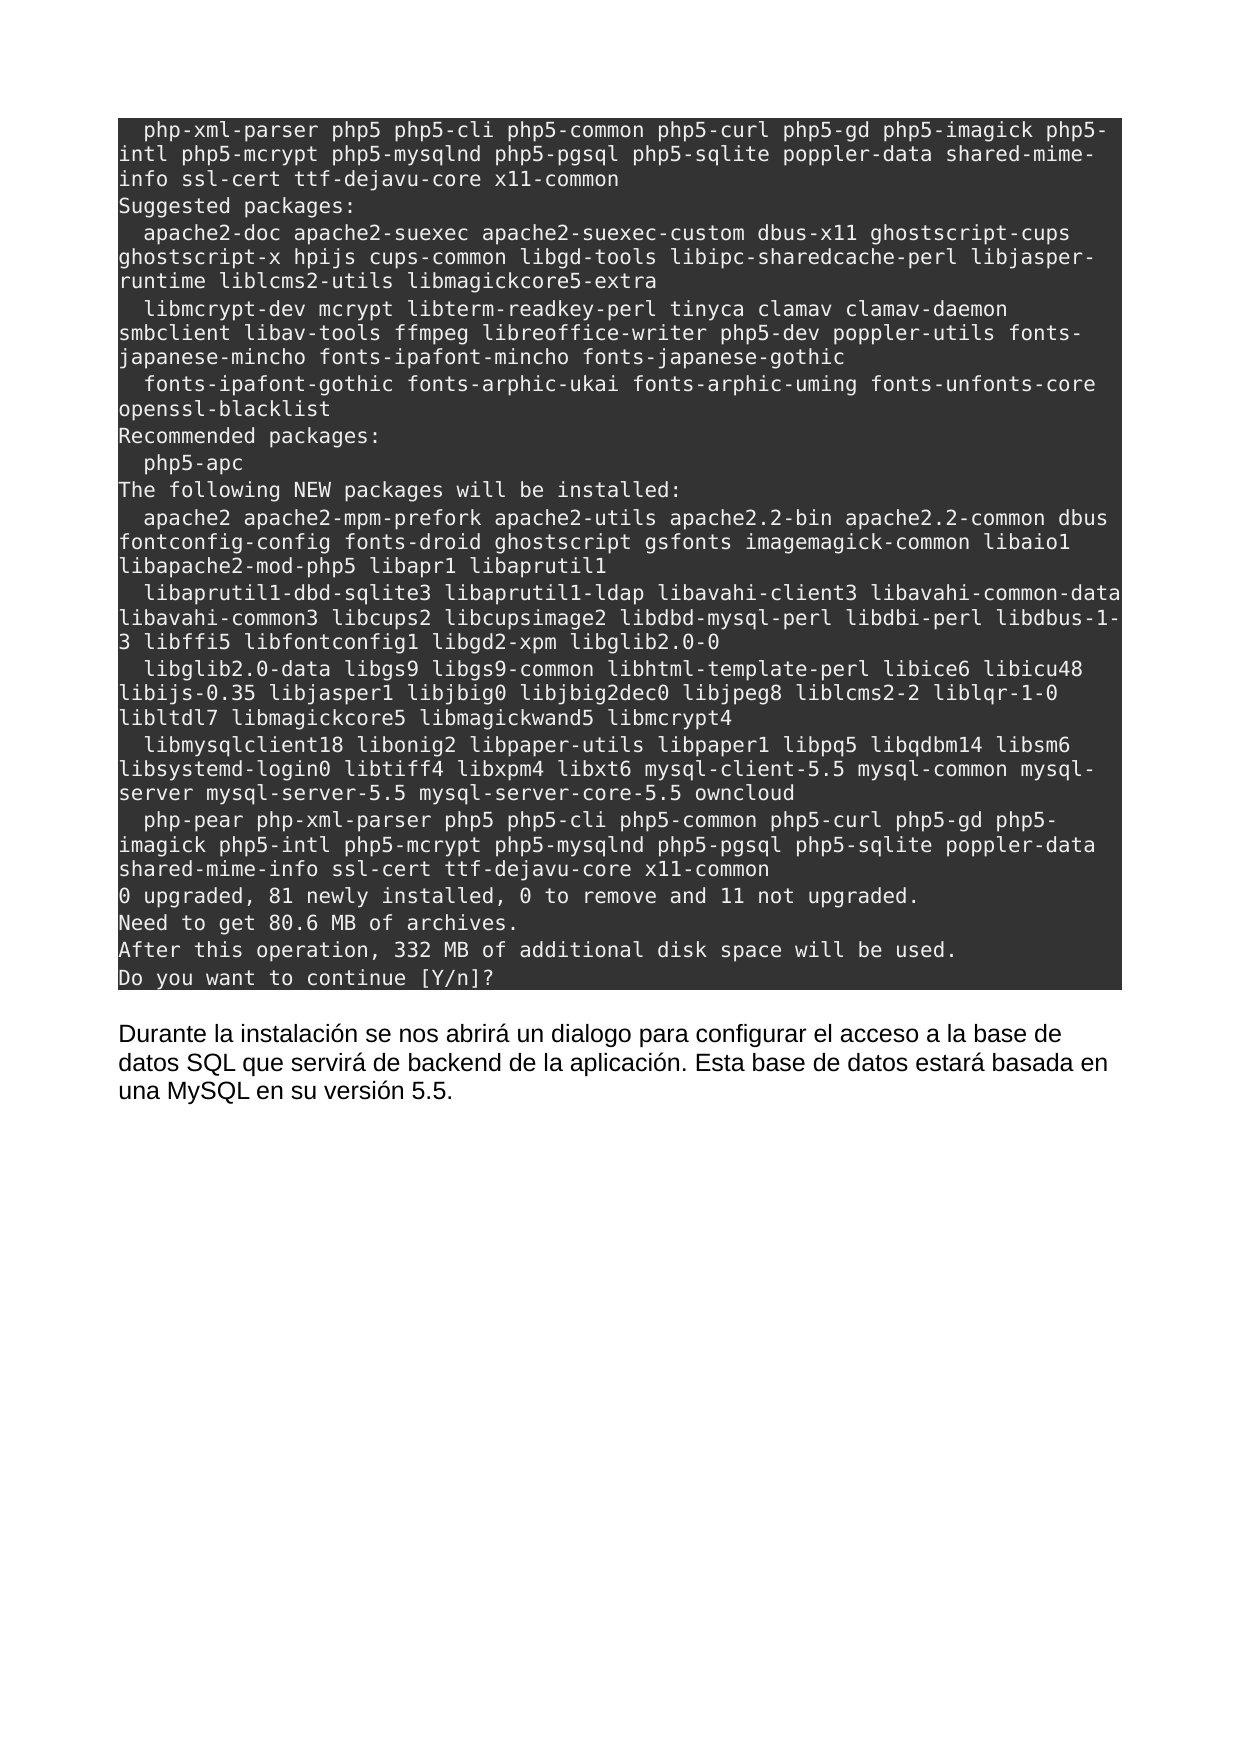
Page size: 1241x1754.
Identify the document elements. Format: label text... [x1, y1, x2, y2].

text libmysqlclient18 libonig2 libpaper-utils libpaper1 libpq5 libqdbm14 libsm6 libsystemd-login0 libtiff4 libxpm4 libxt6 mysql-client-5.5 mysql-common mysql-server mysql-server-5.5 mysql-server-core-5.5 owncloud [118, 733, 1122, 806]
text Need to get 80.6 MB of archives. [118, 911, 1122, 936]
text Do you want to continue [Y/n]? [118, 966, 1122, 990]
text Suggested packages: [118, 194, 1122, 218]
text php-pear php-xml-parser php5 php5-cli php5-common php5-curl php5-gd php5-imagick php5-intl php5-mcrypt php5-mysqlnd php5-pgsql php5-sqlite poppler-data shared-mime-info ssl-cert ttf-dejavu-core x11-common [118, 808, 1122, 881]
text libaprutil1-dbd-sqlite3 libaprutil1-ldap libavahi-client3 libavahi-common-data libavahi-common3 libcups2 libcupsimage2 libdbd-mysql-perl libdbi-perl libdbus-1-3 libffi5 libfontconfig1 libgd2-xpm libglib2.0-0 [118, 581, 1122, 654]
text fonts-ipafont-gothic fonts-arphic-ukai fonts-arphic-uming fonts-unfonts-core openssl-blacklist [118, 372, 1122, 421]
text Recommended packages: [118, 424, 1122, 448]
text libglib2.0-data libgs9 libgs9-common libhtml-template-perl libice6 libicu48 libijs-0.35 libjasper1 libjbig0 libjbig2dec0 libjpeg8 liblcms2-2 liblqr-1-0 libltdl7 libmagickcore5 libmagickwand5 libmcrypt4 [118, 657, 1122, 730]
text php-xml-parser php5 php5-cli php5-common php5-curl php5-gd php5-imagick php5-intl php5-mcrypt php5-mysqlnd php5-pgsql php5-sqlite poppler-data shared-mime-info ssl-cert ttf-dejavu-core x11-common [118, 118, 1122, 191]
text apache2-doc apache2-suexec apache2-suexec-custom dbus-x11 ghostscript-cups ghostscript-x hpijs cups-common libgd-tools libipc-sharedcache-perl libjasper-runtime liblcms2-utils libmagickcore5-extra [118, 221, 1122, 294]
text The following NEW packages will be installed: [118, 478, 1122, 503]
text Durante la instalación se nos abrirá un dialogo para configurar el acceso a la base de datos SQL que servirá de backend de la aplicación. Esta base de datos estará basada en una MySQL en su versión 5.5. [118, 1019, 1122, 1105]
text After this operation, 332 MB of additional disk space will be used. [118, 938, 1122, 963]
text 0 upgraded, 81 newly installed, 0 to remove and 11 not upgraded. [118, 884, 1122, 908]
text php5-apc [118, 451, 1122, 475]
text libmcrypt-dev mcrypt libterm-readkey-perl tinyca clamav clamav-daemon smbclient libav-tools ffmpeg libreoffice-writer php5-dev poppler-utils fonts-japanese-mincho fonts-ipafont-mincho fonts-japanese-gothic [118, 297, 1122, 369]
text apache2 apache2-mpm-prefork apache2-utils apache2.2-bin apache2.2-common dbus fontconfig-config fonts-droid ghostscript gsfonts imagemagick-common libaio1 libapache2-mod-php5 libapr1 libaprutil1 [118, 506, 1122, 578]
